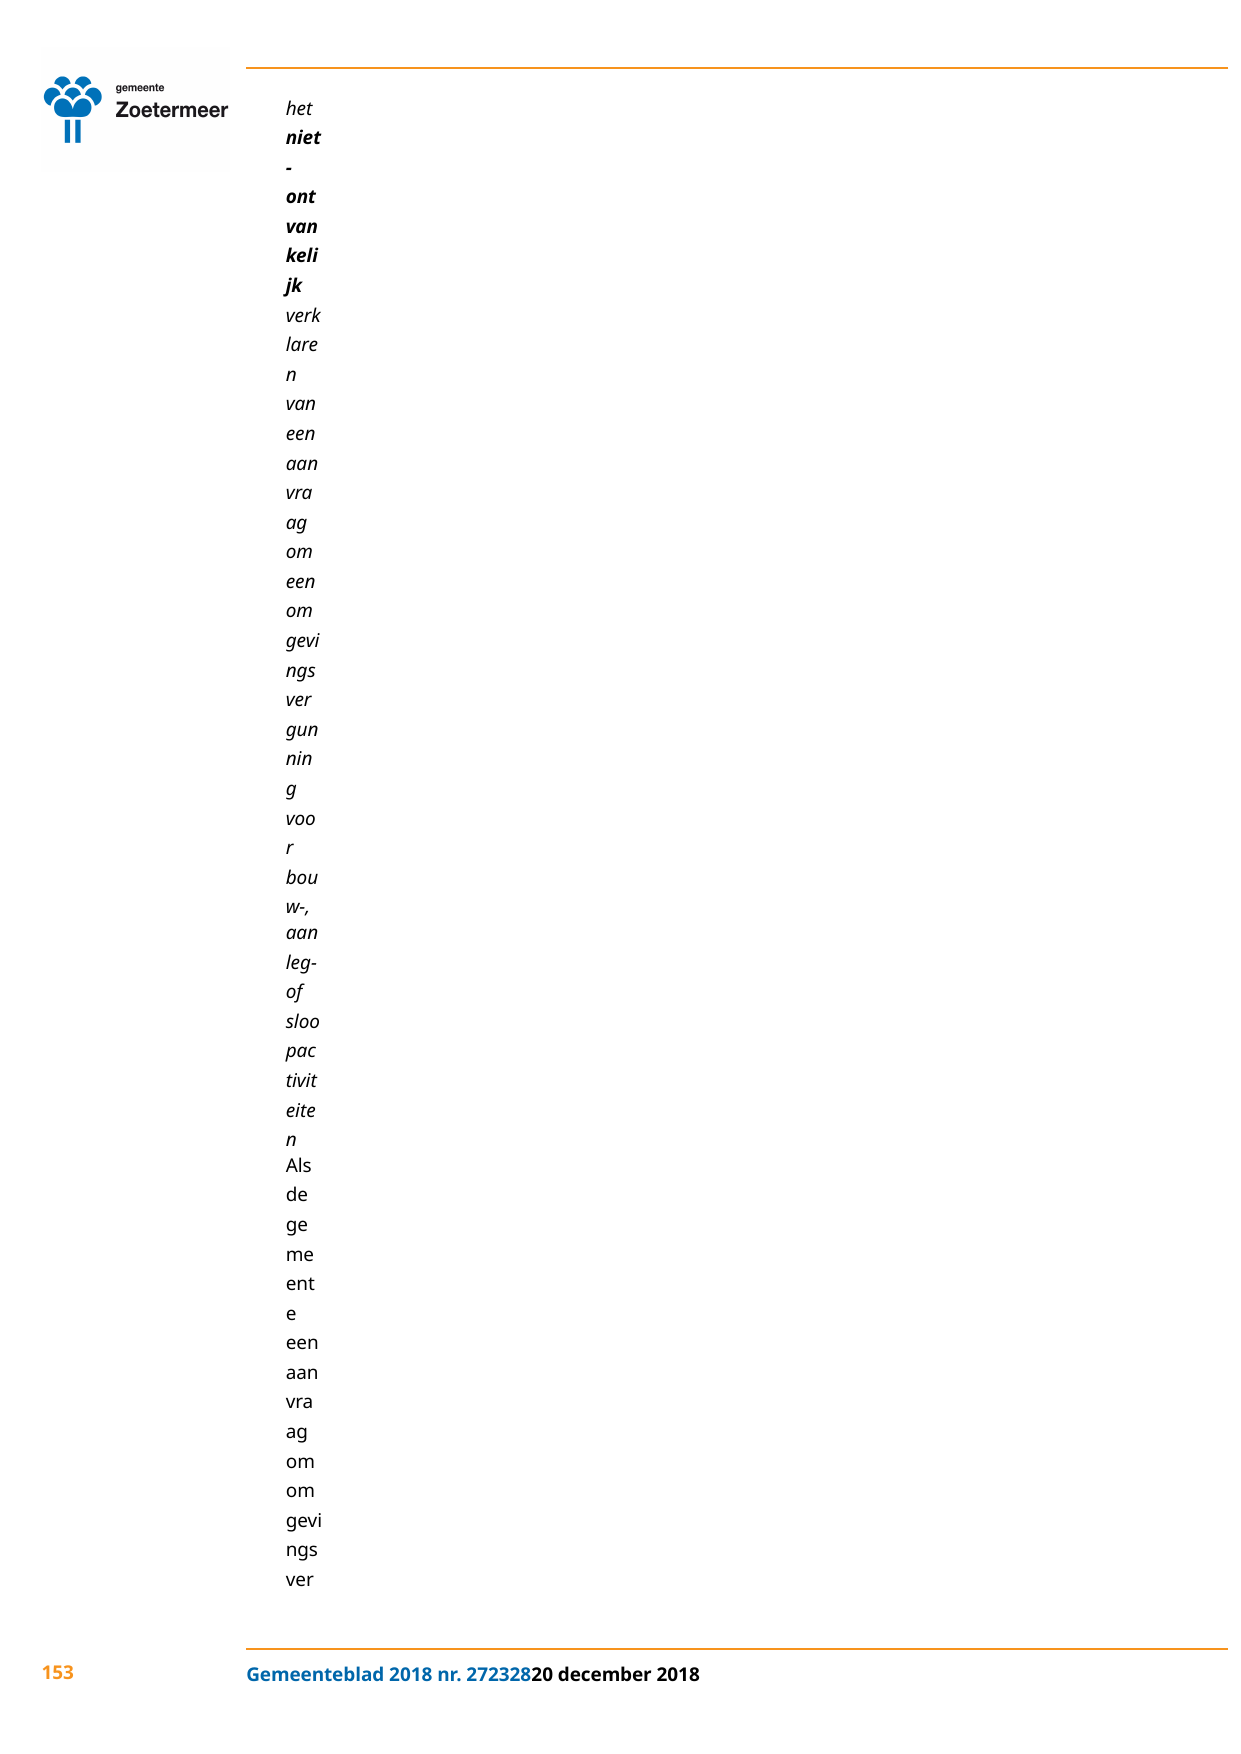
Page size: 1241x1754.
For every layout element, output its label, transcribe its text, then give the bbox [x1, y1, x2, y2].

table_cell [361, 95, 398, 919]
table_cell [323, 95, 361, 919]
picture [41, 47, 231, 172]
table_cell [361, 1152, 398, 1592]
table_cell aanleg- of sloopactiviteiten [286, 919, 323, 1152]
table_cell [361, 919, 398, 1152]
table_cell [248, 95, 286, 919]
table_cell het niet-ontvankelijk verklaren van een aanvraag om een omgevingsvergunning voor bouw-, [286, 95, 323, 919]
table_cell [323, 1152, 361, 1592]
table_cell Als de gemeente een aanvraag om omgevingsver [286, 1152, 323, 1592]
table_cell [323, 919, 361, 1152]
table_cell [248, 1152, 286, 1592]
table_cell [248, 919, 286, 1152]
